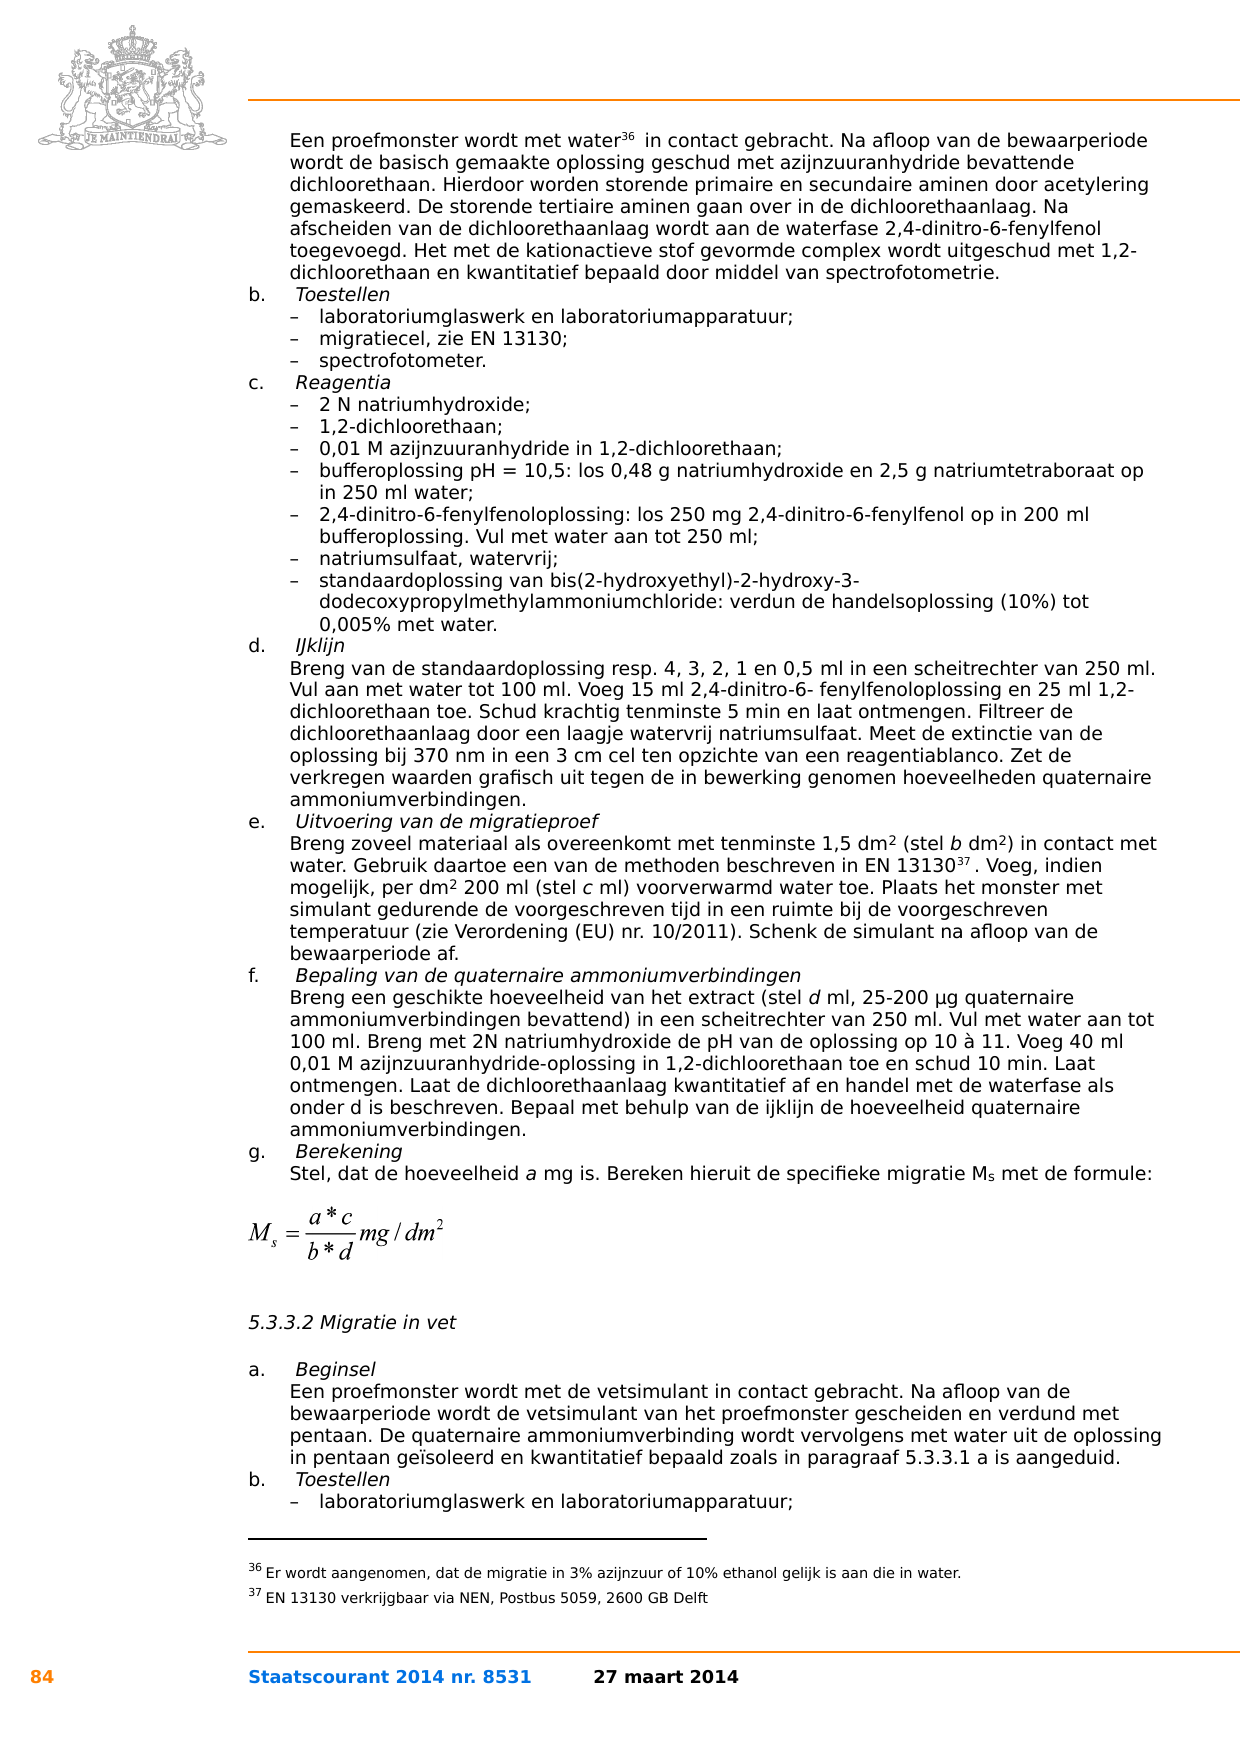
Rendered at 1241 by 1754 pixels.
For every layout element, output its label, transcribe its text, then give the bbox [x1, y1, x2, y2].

text – 2,4-dinitro-6-fenylfenoloplossing: los 250 mg 2,4-dinitro-6-fenylfenol op in 200 ml bufferoplossing. Vul met water aan tot 250 ml; [289, 503, 1163, 547]
text c. Reagentia [248, 372, 1163, 394]
text – 2 N natriumhydroxide; [289, 394, 1163, 416]
text Een proefmonster wordt met de vetsimulant in contact gebracht. Na afloop van de bewaarperiode wordt de vetsimulant van het proefmonster gescheiden en verdund met pentaan. De quaternaire ammoniumverbinding wordt vervolgens met water uit de oplossing in pentaan geïsoleerd en kwantitatief bepaald zoals in paragraaf 5.3.3.1 a is aangeduid. [289, 1381, 1163, 1469]
text – bufferoplossing pH = 10,5: los 0,48 g natriumhydroxide en 2,5 g natriumtetraboraat op in 250 ml water; [289, 459, 1163, 503]
picture [248, 1206, 443, 1260]
text Stel, dat de hoeveelheid a mg is. Bereken hieruit de specifieke migratie Ms met de formule: [289, 1163, 1163, 1185]
text – natriumsulfaat, watervrij; [289, 547, 1163, 569]
text g. Berekening [248, 1141, 1163, 1163]
text Breng van de standaardoplossing resp. 4, 3, 2, 1 en 0,5 ml in een scheitrechter van 250 ml. Vul aan met water tot 100 ml. Voeg 15 ml 2,4-dinitro-6- fenylfenoloplossing en 25 ml 1,2-dichloorethaan toe. Schud krachtig tenminste 5 min en laat ontmengen. Filtreer de dichloorethaanlaag door een laagje watervrij natriumsulfaat. Meet de extinctie van de oplossing bij 370 nm in een 3 cm cel ten opzichte van een reagentiablanco. Zet de verkregen waarden grafisch uit tegen de in bewerking genomen hoeveelheden quaternaire ammoniumverbindingen. [289, 657, 1163, 811]
text d. IJklijn [248, 635, 1163, 657]
text – 0,01 M azijnzuuranhydride in 1,2-dichloorethaan; [289, 438, 1163, 459]
text Een proefmonster wordt met water in contact gebracht. Na afloop van de bewaarperiode wordt de basisch gemaakte oplossing geschud met azijnzuuranhydride bevattende dichloorethaan. Hierdoor worden storende primaire en secundaire aminen door acetylering gemaskeerd. De storende tertiaire aminen gaan over in de dichloorethaanlaag. Na afscheiden van de dichloorethaanlaag wordt aan de waterfase 2,4-dinitro-6-fenylfenol toegevoegd. Het met de kationactieve stof gevormde complex wordt uitgeschud met 1,2-dichloorethaan en kwantitatief bepaald door middel van spectrofotometrie. [289, 130, 1163, 284]
picture [38, 25, 227, 150]
text EN 13130 verkrijgbaar via NEN, Postbus 5059, 2600 GB Delft [248, 1586, 1163, 1608]
text e. Uitvoering van de migratieproef [248, 811, 1163, 833]
text – migratiecel, zie EN 13130; [289, 328, 1163, 350]
subtitle 5.3.3.2 Migratie in vet [248, 1312, 1163, 1334]
text Er wordt aangenomen, dat de migratie in 3% azijnzuur of 10% ethanol gelijk is aan die in water. [248, 1561, 1163, 1583]
text – laboratoriumglaswerk en laboratoriumapparatuur; [289, 1491, 1163, 1513]
text – laboratoriumglaswerk en laboratoriumapparatuur; [289, 306, 1163, 328]
text Breng een geschikte hoeveelheid van het extract (stel d ml, 25-200 μg quaternaire ammoniumverbindingen bevattend) in een scheitrechter van 250 ml. Vul met water aan tot 100 ml. Breng met 2N natriumhydroxide de pH van de oplossing op 10 à 11. Voeg 40 ml 0,01 M azijnzuuranhydride-oplossing in 1,2-dichloorethaan toe en schud 10 min. Laat ontmengen. Laat de dichloorethaanlaag kwantitatief af en handel met de waterfase als onder d is beschreven. Bepaal met behulp van de ijklijn de hoeveelheid quaternaire ammoniumverbindingen. [289, 987, 1163, 1141]
text – 1,2-dichloorethaan; [289, 416, 1163, 438]
text f. Bepaling van de quaternaire ammoniumverbindingen [248, 965, 1163, 987]
text b. Toestellen [248, 1469, 1163, 1491]
text Breng zoveel materiaal als overeenkomt met tenminste 1,5 dm2 (stel b dm2) in contact met water. Gebruik daartoe een van de methoden beschreven in EN 13130. Voeg, indien mogelijk, per dm2 200 ml (stel c ml) voorverwarmd water toe. Plaats het monster met simulant gedurende de voorgeschreven tijd in een ruimte bij de voorgeschreven temperatuur (zie Verordening (EU) nr. 10/2011). Schenk de simulant na afloop van de bewaarperiode af. [289, 833, 1163, 965]
text a. Beginsel [248, 1359, 1163, 1381]
text – spectrofotometer. [289, 350, 1163, 372]
text – standaardoplossing van bis(2-hydroxyethyl)-2-hydroxy-3-dodecoxypropylmethylammoniumchloride: verdun de handelsoplossing (10%) tot 0,005% met water. [289, 569, 1163, 635]
text b. Toestellen [248, 284, 1163, 306]
